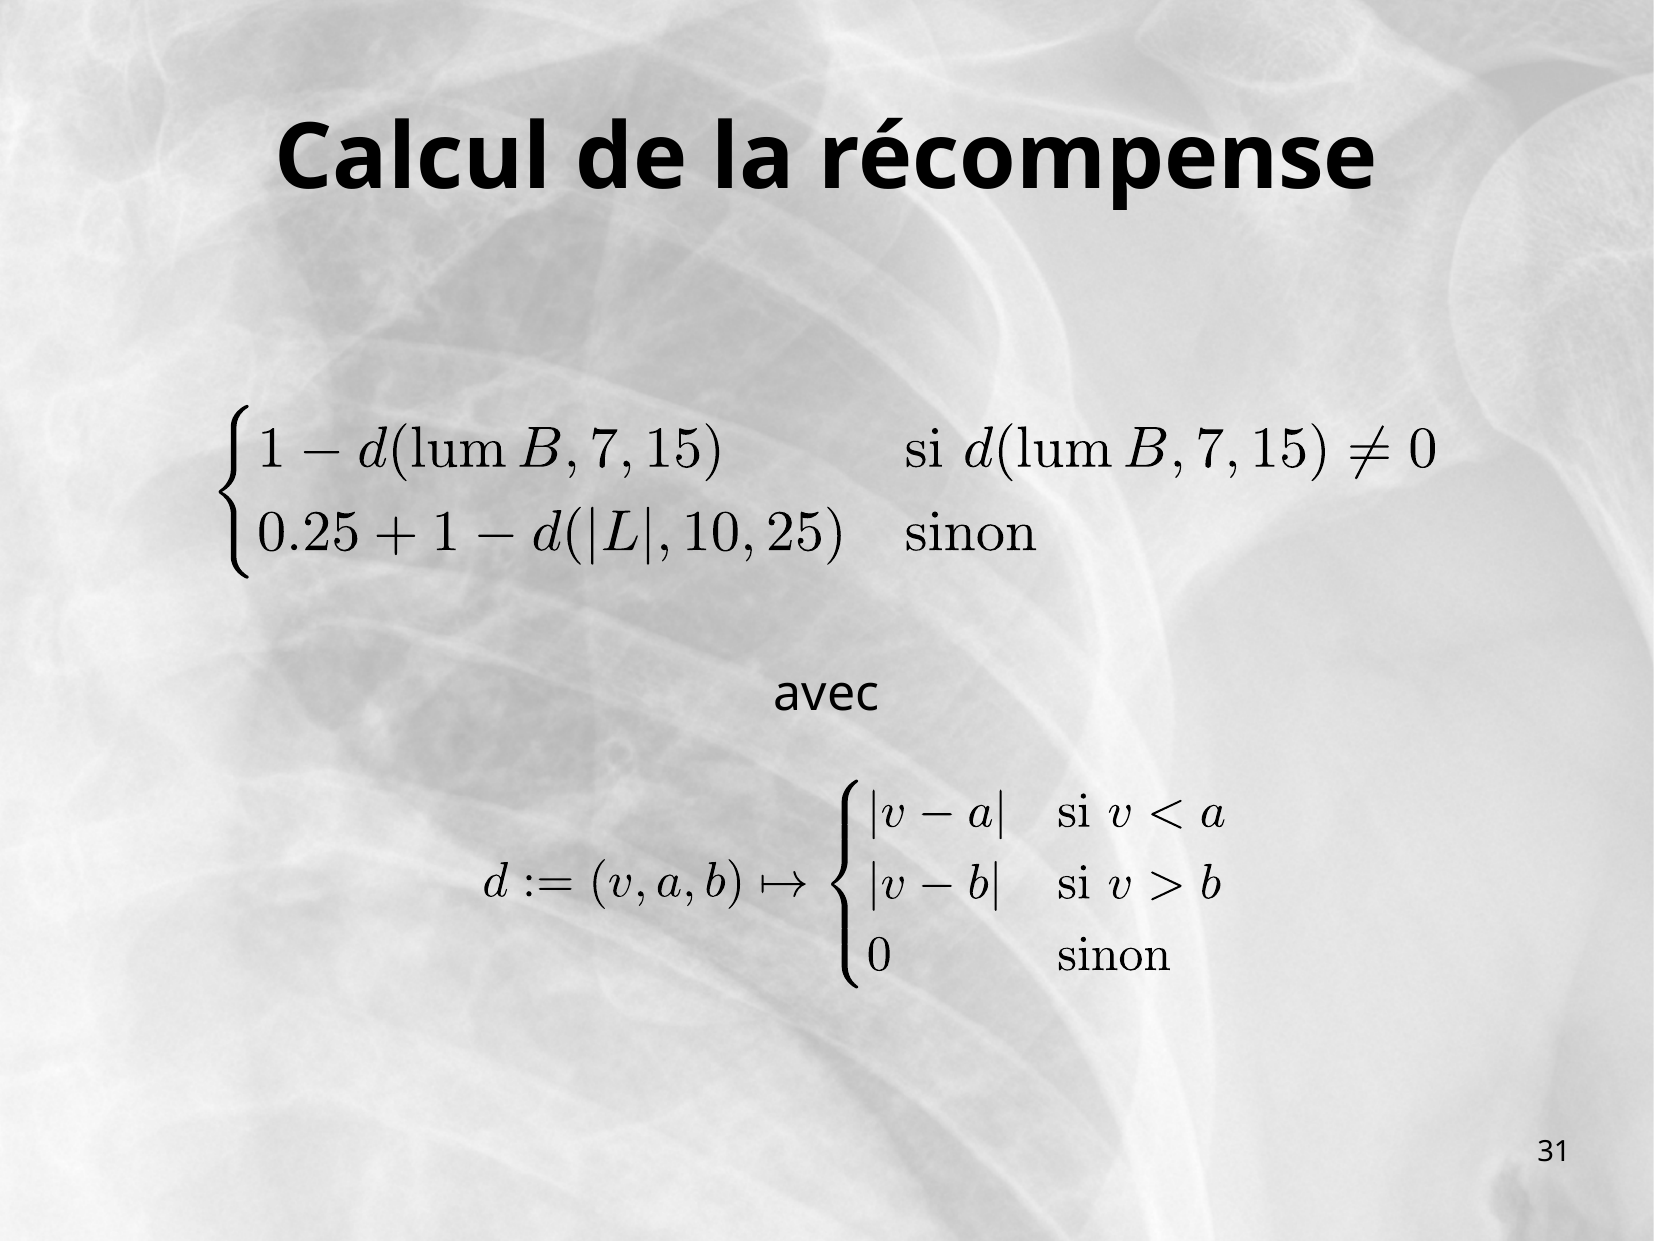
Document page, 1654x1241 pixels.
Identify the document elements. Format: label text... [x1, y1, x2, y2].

text_box [1006, 524, 1037, 551]
text_box [1066, 441, 1112, 467]
text_box [568, 460, 576, 478]
text_box [969, 863, 989, 899]
text_box [1311, 423, 1325, 482]
text_box [868, 936, 890, 972]
text_box [706, 861, 726, 897]
text_box [460, 441, 506, 467]
text_box [761, 871, 806, 897]
text_box [376, 516, 416, 556]
text_box [827, 506, 841, 565]
text_box [1092, 947, 1118, 971]
text_box [977, 524, 1004, 551]
text_box [1124, 427, 1167, 467]
text_box [713, 511, 738, 552]
text_box [881, 804, 904, 828]
text_box [637, 891, 644, 907]
text_box [797, 511, 821, 552]
text_box [1174, 460, 1182, 478]
text_box [1033, 441, 1064, 468]
text_box [649, 428, 669, 467]
text_box [906, 440, 926, 468]
text_box [259, 511, 284, 552]
text_box [533, 510, 562, 551]
text_box avec [561, 649, 1093, 726]
text_box [646, 506, 650, 565]
text_box [929, 441, 942, 467]
text_box [1058, 804, 1076, 828]
text_box [686, 891, 693, 907]
text_box [1108, 804, 1131, 828]
text_box [686, 511, 707, 551]
text_box [1151, 871, 1182, 901]
text_box [998, 423, 1013, 482]
text_box [334, 511, 358, 552]
text_box [1145, 947, 1170, 971]
text_box [411, 426, 425, 467]
picture [0, 0, 1654, 1241]
text_box [518, 427, 561, 467]
text_box [906, 524, 926, 551]
text_box [931, 511, 939, 518]
text_box [1078, 804, 1090, 827]
text_box [567, 506, 581, 565]
text_box [1198, 427, 1224, 469]
text_box [728, 859, 741, 909]
text_box [484, 861, 508, 897]
text_box [1108, 876, 1131, 899]
text_box [931, 427, 939, 435]
text_box [359, 426, 388, 468]
text_box [676, 428, 700, 469]
text_box [305, 511, 329, 551]
text_box [1151, 799, 1182, 829]
text_box [436, 511, 456, 551]
text_box [1017, 426, 1031, 467]
text_box [1078, 947, 1090, 971]
text_box [969, 804, 993, 828]
text_box [609, 874, 632, 897]
text_box [1058, 875, 1076, 899]
text_box [1282, 428, 1306, 469]
text_box [1201, 804, 1225, 828]
text_box [705, 423, 720, 482]
text_box [1058, 947, 1076, 971]
text_box [881, 876, 904, 899]
text_box [291, 544, 298, 551]
text_box [1119, 947, 1142, 971]
text_box [1350, 425, 1389, 480]
text_box [593, 859, 605, 909]
text_box [929, 524, 942, 551]
text_box [945, 524, 975, 551]
text_box [262, 428, 282, 467]
text_box [623, 460, 631, 478]
text_box [1229, 460, 1237, 478]
text_box [393, 423, 407, 482]
text_box [768, 511, 792, 551]
title Calcul de la récompense [82, 49, 1571, 257]
text_box [831, 779, 859, 989]
text_box [592, 427, 618, 469]
text_box [965, 426, 994, 468]
text_box [218, 404, 249, 579]
text_box [1410, 428, 1435, 469]
text_box [661, 544, 668, 562]
text_box [602, 510, 638, 551]
text_box [1202, 863, 1221, 899]
text_box [657, 874, 681, 897]
text_box [427, 441, 458, 468]
text_box [1078, 876, 1090, 899]
text_box [1255, 428, 1275, 467]
text_box [745, 544, 752, 562]
